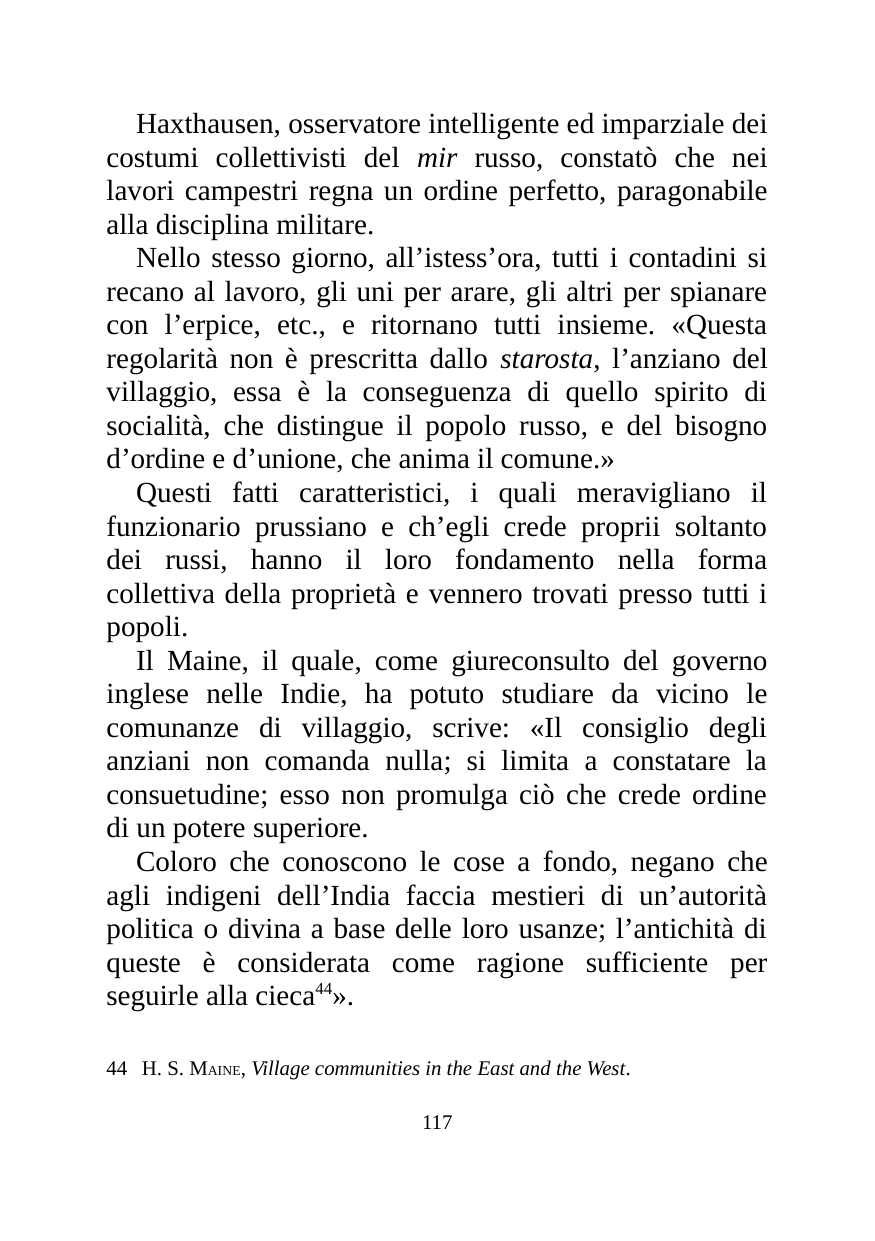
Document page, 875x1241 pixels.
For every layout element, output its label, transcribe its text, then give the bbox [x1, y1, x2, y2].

text Il Maine, il quale, come giureconsulto del governo inglese nelle Indie, ha potuto studiare da vicino le comunanze di villaggio, scrive: «Il consiglio degli anziani non comanda nulla; si limita a constatare la consuetudine; esso non promulga ciò che crede ordine di un potere superiore. [106, 643, 768, 844]
text Coloro che conoscono le cose a fondo, negano che agli indigeni dell’India faccia mestieri di un’autorità politica o divina a base delle loro usanze; l’antichità di queste è considerata come ragione sufficiente per seguirle alla cieca». [106, 844, 768, 1012]
text H. S. Maine, Village communities in the East and the West. [106, 1056, 768, 1080]
text Haxthausen, osservatore intelligente ed imparziale dei costumi collettivisti del mir russo, constatò che nei lavori campestri regna un ordine perfetto, paragonabile alla disciplina militare. [106, 106, 768, 240]
text Nello stesso giorno, all’istess’ora, tutti i contadini si recano al lavoro, gli uni per arare, gli altri per spianare con l’erpice, etc., e ritornano tutti insieme. «Questa regolarità non è prescritta dallo starosta, l’anziano del villaggio, essa è la conseguenza di quello spirito di socialità, che distingue il popolo russo, e del bisogno d’ordine e d’unione, che anima il comune.» [106, 240, 768, 475]
text Questi fatti caratteristici, i quali meravigliano il funzionario prussiano e ch’egli crede proprii soltanto dei russi, hanno il loro fondamento nella forma collettiva della proprietà e vennero trovati presso tutti i popoli. [106, 475, 768, 643]
